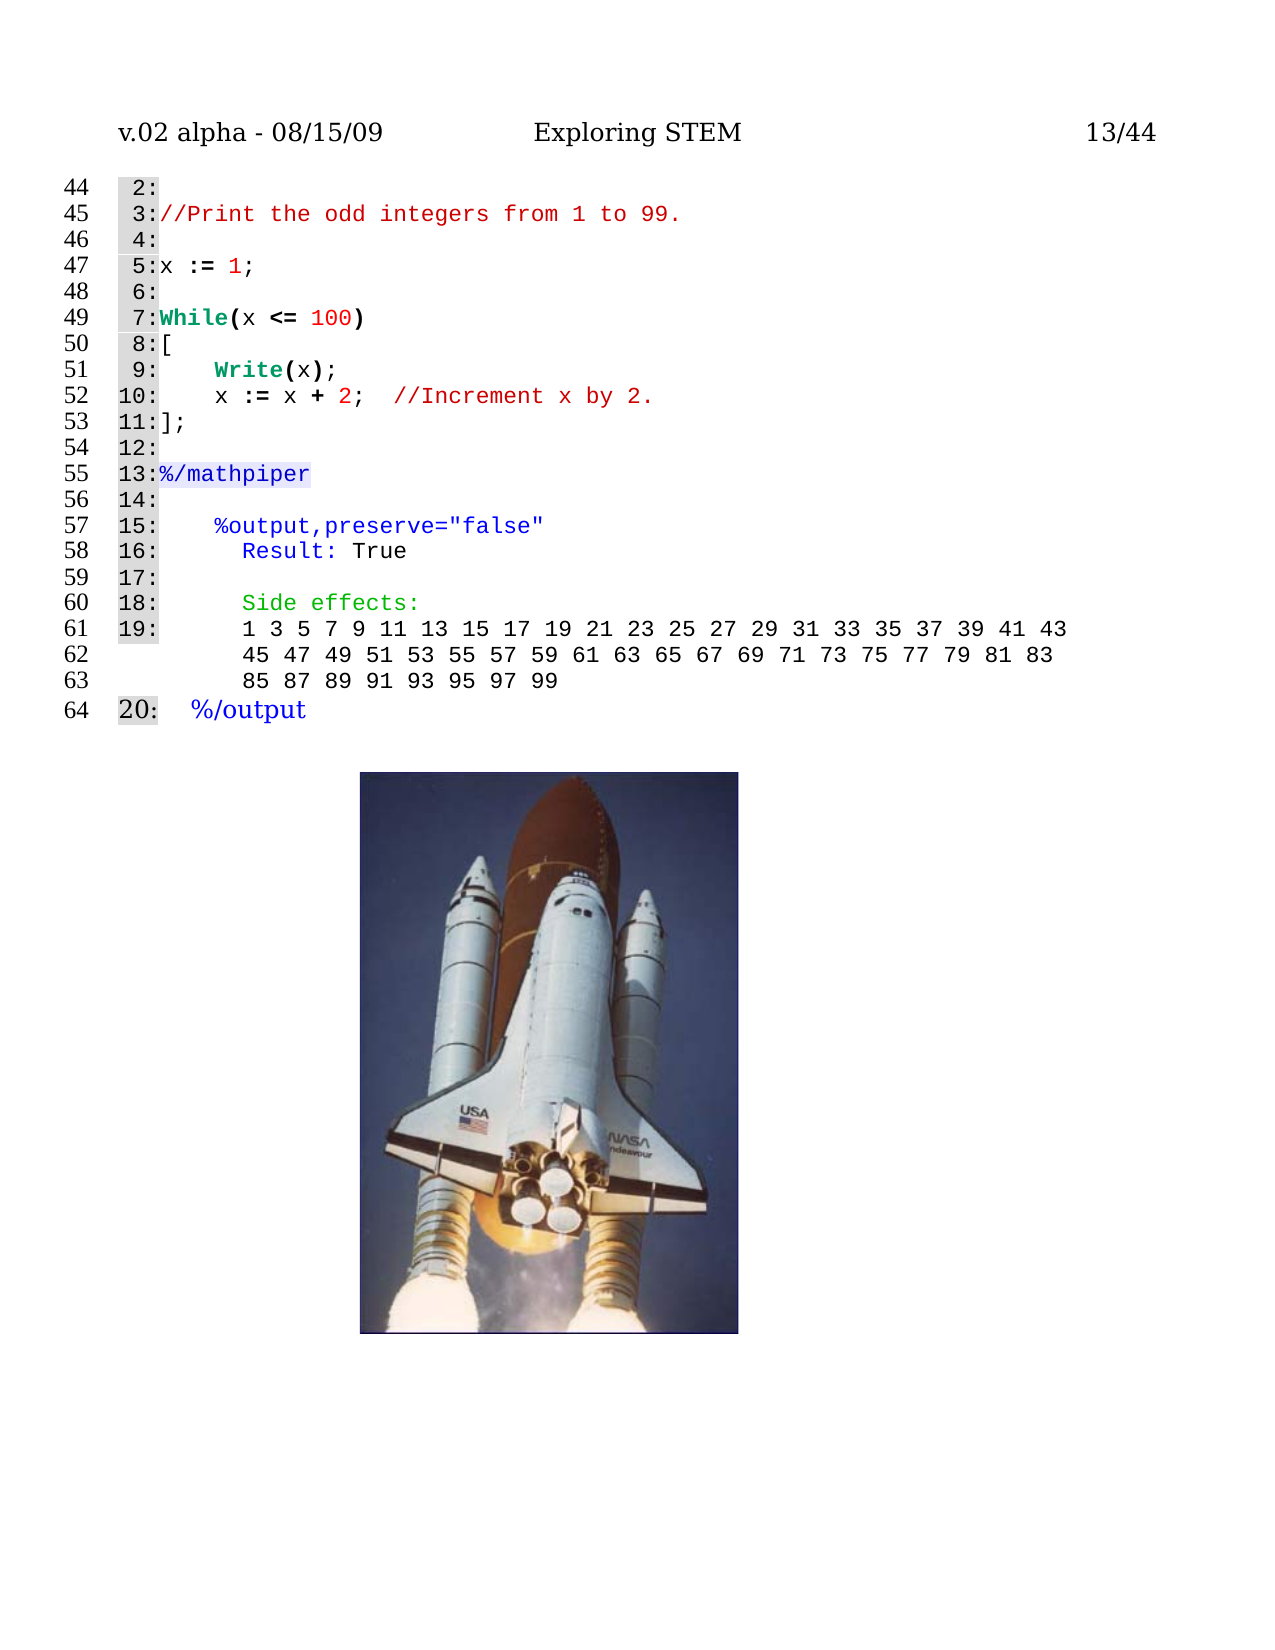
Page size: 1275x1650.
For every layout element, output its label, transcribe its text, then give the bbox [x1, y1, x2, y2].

text 14: [118, 488, 1157, 514]
picture [359, 772, 739, 1334]
text 45 47 49 51 53 55 57 59 61 63 65 67 69 71 73 75 77 79 81 83 [118, 644, 1157, 669]
text 18: Side effects: [118, 592, 1157, 618]
text 9: Write(x); [118, 358, 1157, 384]
text 17: [118, 566, 1157, 592]
text 5:x := 1; [118, 254, 1157, 281]
text 16: Result: True [118, 540, 1157, 566]
text 6: [118, 281, 1157, 306]
text 3://Print the odd integers from 1 to 99. [118, 203, 1157, 229]
text 12: [118, 436, 1157, 462]
text 15: %output,preserve="false" [118, 514, 1157, 540]
text 13:%/mathpiper [118, 462, 1157, 488]
text 7:While(x <= 100) [118, 306, 1157, 332]
text 8:[ [118, 332, 1157, 358]
text 19: 1 3 5 7 9 11 13 15 17 19 21 23 25 27 29 31 33 35 37 39 41 43 [118, 618, 1157, 644]
text 2: [118, 177, 1157, 203]
text 11:]; [118, 410, 1157, 436]
text 10: x := x + 2; //Increment x by 2. [118, 384, 1157, 410]
text 85 87 89 91 93 95 97 99 [118, 669, 1157, 696]
text 20: %/output [118, 696, 1157, 725]
text 4: [118, 229, 1157, 254]
